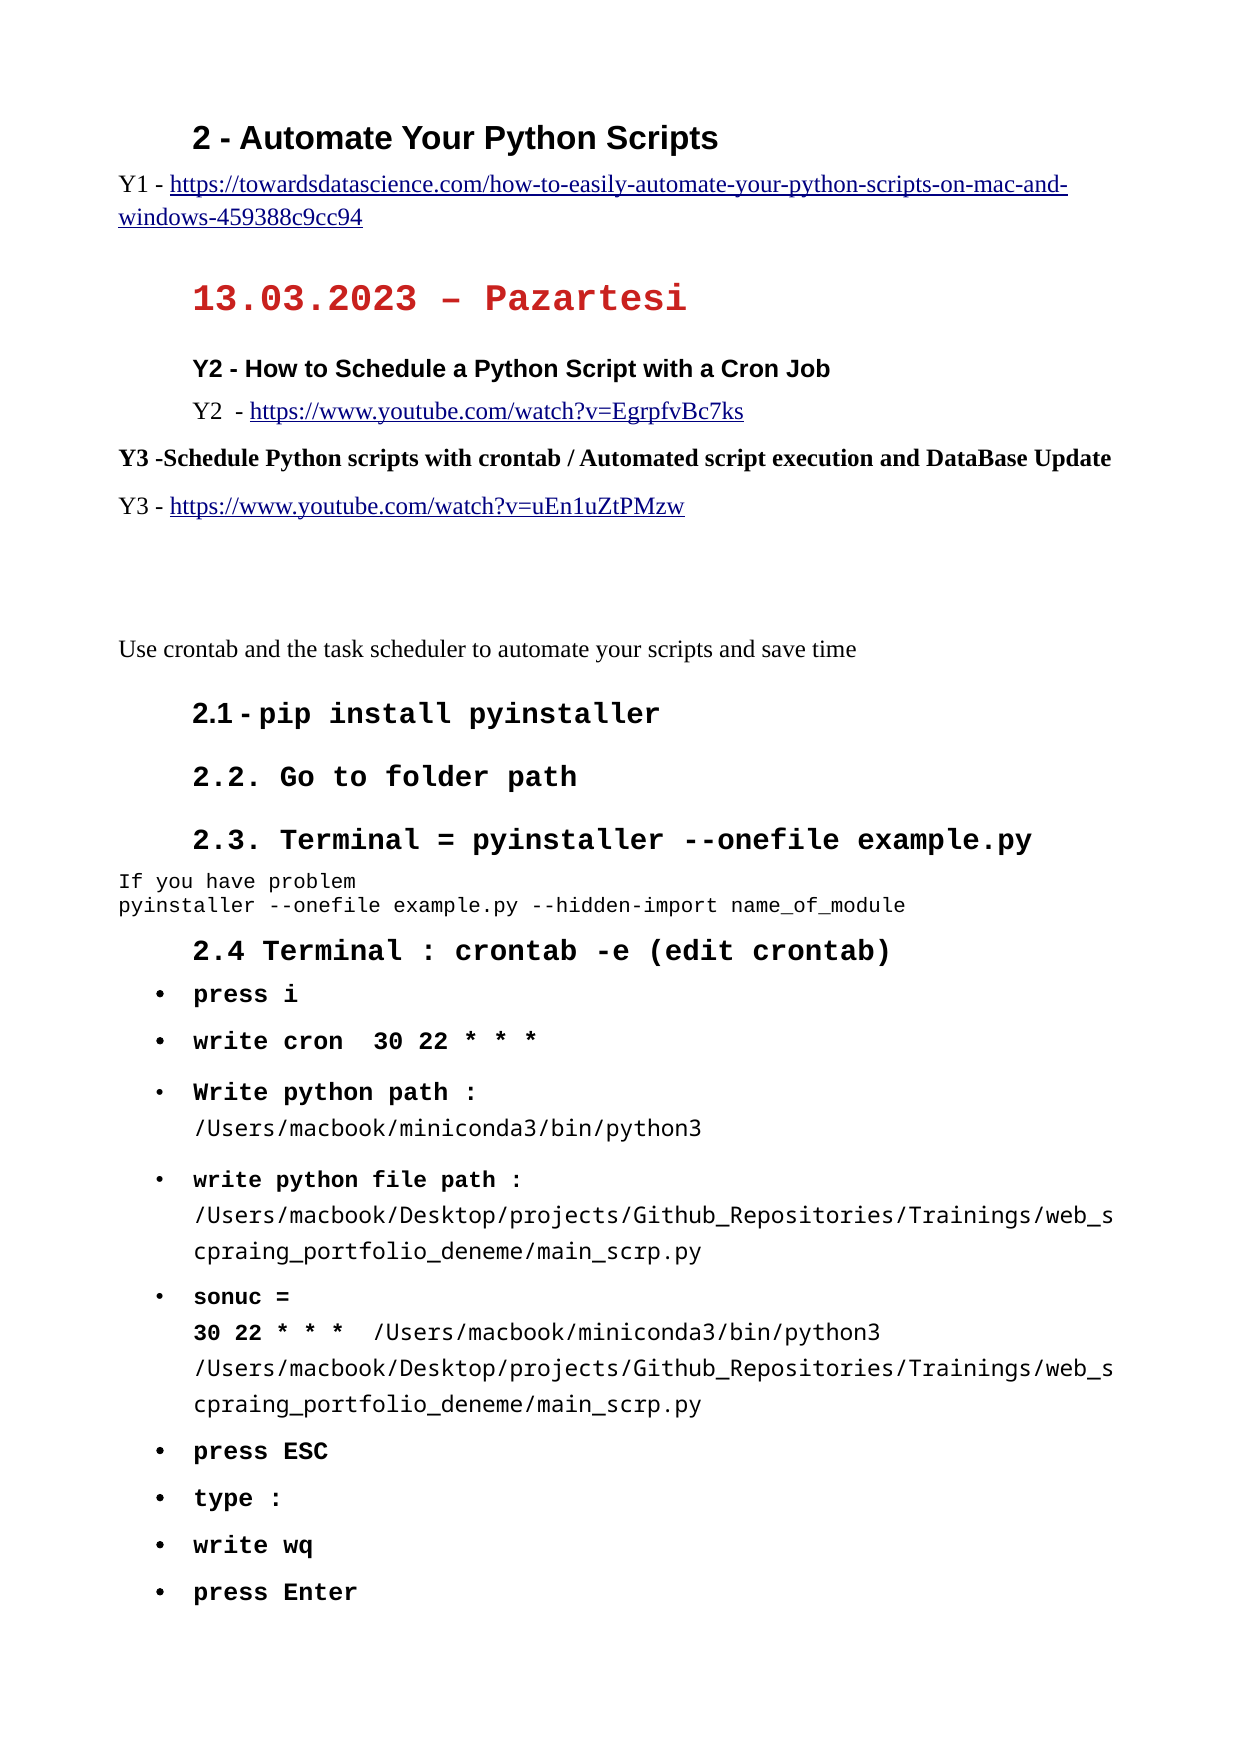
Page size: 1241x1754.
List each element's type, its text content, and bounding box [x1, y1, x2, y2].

list write python file path : /Users/macbook/Desktop/projects/Github_Repositories/Trainings/web_scpraing_portfolio_deneme/main_scrp.py [156, 1163, 1122, 1266]
list press ESC [156, 1438, 1122, 1467]
subtitle 2.3. Terminal = pyinstaller --onefile example.py [118, 822, 1122, 858]
subtitle 2.1 - pip install pyinstaller [118, 696, 1122, 732]
text Y2 - https://www.youtube.com/watch?v=EgrpfvBc7ks [118, 396, 1122, 424]
subtitle 2 - Automate Your Python Scripts [118, 118, 1122, 157]
list write cron 30 22 * * * [156, 1029, 1122, 1057]
text If you have problem [118, 871, 1122, 895]
subtitle 13.03.2023 – Pazartesi [118, 275, 1122, 321]
list press Enter [156, 1580, 1122, 1608]
text pyinstaller --onefile example.py --hidden-import name_of_module [118, 895, 1122, 918]
text Y1 - https://towardsdatascience.com/how-to-easily-automate-your-python-scripts-on-mac-and-windows-459388c9cc94 [118, 169, 1122, 231]
list type : [156, 1486, 1122, 1514]
list write wq [156, 1533, 1122, 1561]
list Write python path : /Users/macbook/miniconda3/bin/python3 [156, 1076, 1122, 1144]
text Y3 - https://www.youtube.com/watch?v=uEn1uZtPMzw [118, 491, 1122, 520]
subtitle 2.2. Go to folder path [118, 759, 1122, 795]
text Y3 -Schedule Python scripts with crontab / Automated script execution and DataBase Update [118, 443, 1122, 472]
list press i [156, 982, 1122, 1010]
list sonuc = 30 22 * * * /Users/macbook/miniconda3/bin/python3 /Users/macbook/Desktop/projects/Github_Repositories/Trainings/web_scpraing_portfolio_deneme/main_scrp.py [156, 1285, 1122, 1419]
subtitle Y2 - How to Schedule a Python Script with a Cron Job [118, 354, 1122, 383]
subtitle 2.4 Terminal : crontab -e (edit crontab) [118, 933, 1122, 969]
text Use crontab and the task scheduler to automate your scripts and save time [118, 634, 1122, 662]
